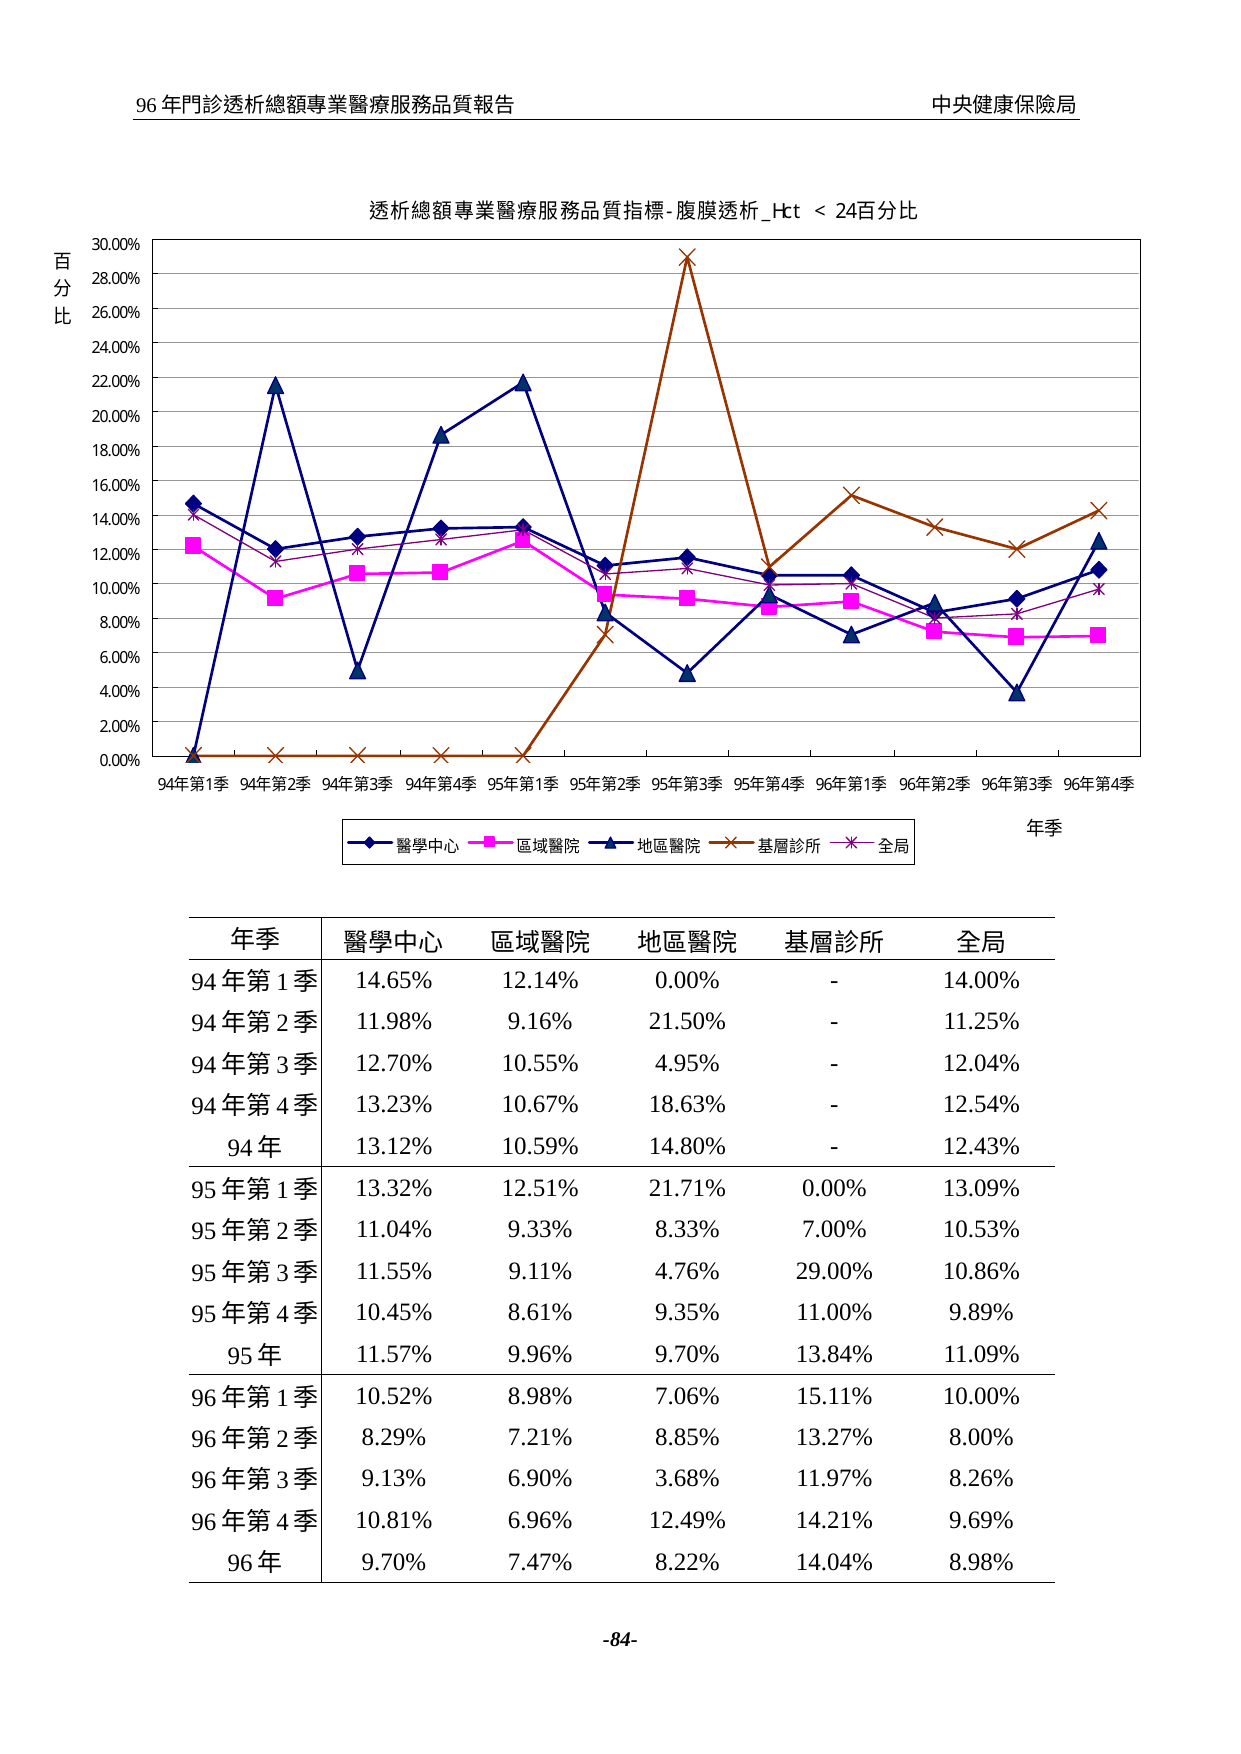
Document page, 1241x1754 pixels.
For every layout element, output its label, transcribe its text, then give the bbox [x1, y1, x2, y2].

table_cell 9.13% [322, 1457, 466, 1499]
table_cell 8.98% [466, 1375, 613, 1416]
table_cell 12.04% [908, 1042, 1055, 1083]
table_cell 9.11% [466, 1249, 613, 1291]
table_cell 10.55% [466, 1042, 613, 1083]
table_cell - [761, 1042, 908, 1083]
table_cell 94年第2季 [189, 1000, 321, 1042]
table_header 地區醫院 [614, 918, 761, 958]
table_cell 94年第1季 [189, 960, 321, 1000]
table_cell 8.33% [614, 1208, 761, 1249]
table_cell 12.49% [614, 1499, 761, 1540]
table_cell 10.59% [466, 1125, 613, 1166]
table_cell 13.32% [322, 1167, 466, 1208]
table_cell 8.85% [614, 1416, 761, 1457]
table_cell 3.68% [614, 1457, 761, 1499]
table_cell 11.57% [322, 1333, 466, 1374]
table_cell 95年第2季 [189, 1208, 321, 1249]
table_cell 11.97% [761, 1457, 908, 1499]
table_cell 9.70% [614, 1333, 761, 1374]
table_header 全局 [908, 918, 1055, 958]
table_cell 6.96% [466, 1499, 613, 1540]
table_cell 94年 [189, 1125, 321, 1166]
table_cell 8.61% [466, 1291, 613, 1332]
table_cell 96年第4季 [189, 1499, 321, 1540]
table_cell 13.84% [761, 1333, 908, 1374]
table_cell 12.70% [322, 1042, 466, 1083]
table_cell 11.25% [908, 1000, 1055, 1042]
table_cell 96年 [189, 1540, 321, 1582]
table_cell 14.65% [322, 960, 466, 1000]
table_cell 94年第4季 [189, 1083, 321, 1125]
table_cell 7.47% [466, 1540, 613, 1582]
table_cell 14.80% [614, 1125, 761, 1166]
table_cell 18.63% [614, 1083, 761, 1125]
table_cell 9.33% [466, 1208, 613, 1249]
table_cell 11.04% [322, 1208, 466, 1249]
table_cell 14.00% [908, 960, 1055, 1000]
table_cell 95年第4季 [189, 1291, 321, 1332]
table_cell 9.70% [322, 1540, 466, 1582]
table_cell 11.98% [322, 1000, 466, 1042]
table_cell 8.22% [614, 1540, 761, 1582]
table_cell 21.71% [614, 1167, 761, 1208]
table_cell 10.67% [466, 1083, 613, 1125]
table_header 醫學中心 [322, 918, 466, 958]
table_cell 10.00% [908, 1375, 1055, 1416]
table_cell 9.96% [466, 1333, 613, 1374]
table_cell - [761, 1000, 908, 1042]
table_cell 8.26% [908, 1457, 1055, 1499]
table_cell 14.04% [761, 1540, 908, 1582]
table_cell 12.14% [466, 960, 613, 1000]
table_cell 9.69% [908, 1499, 1055, 1540]
table_cell 11.00% [761, 1291, 908, 1332]
table_cell 4.95% [614, 1042, 761, 1083]
table_cell 10.45% [322, 1291, 466, 1332]
table_cell 95年第1季 [189, 1167, 321, 1208]
table_cell 0.00% [761, 1167, 908, 1208]
table_header 年季 [189, 918, 321, 958]
table_cell 6.90% [466, 1457, 613, 1499]
table_cell 29.00% [761, 1249, 908, 1291]
table_cell 12.51% [466, 1167, 613, 1208]
table_cell 9.89% [908, 1291, 1055, 1332]
table_cell 7.00% [761, 1208, 908, 1249]
table_cell 10.52% [322, 1375, 466, 1416]
table_cell 15.11% [761, 1375, 908, 1416]
table_cell 94年第3季 [189, 1042, 321, 1083]
table_cell - [761, 960, 908, 1000]
table_cell 11.09% [908, 1333, 1055, 1374]
table_cell 12.54% [908, 1083, 1055, 1125]
table_cell 10.53% [908, 1208, 1055, 1249]
table_cell 7.21% [466, 1416, 613, 1457]
table_cell 13.12% [322, 1125, 466, 1166]
table_cell 8.29% [322, 1416, 466, 1457]
table_cell 7.06% [614, 1375, 761, 1416]
table_cell 4.76% [614, 1249, 761, 1291]
table_cell - [761, 1125, 908, 1166]
table_header 區域醫院 [466, 918, 613, 958]
table_cell 11.55% [322, 1249, 466, 1291]
table_cell 10.86% [908, 1249, 1055, 1291]
table_cell 8.98% [908, 1540, 1055, 1582]
table_cell 96年第1季 [189, 1375, 321, 1416]
table_cell 8.00% [908, 1416, 1055, 1457]
table_cell 13.27% [761, 1416, 908, 1457]
table_cell 10.81% [322, 1499, 466, 1540]
table_cell 95年第3季 [189, 1249, 321, 1291]
table_cell 14.21% [761, 1499, 908, 1540]
table_cell 9.35% [614, 1291, 761, 1332]
table_cell 9.16% [466, 1000, 613, 1042]
table_cell 13.23% [322, 1083, 466, 1125]
table_cell - [761, 1083, 908, 1125]
table_cell 21.50% [614, 1000, 761, 1042]
table_cell 95年 [189, 1333, 321, 1374]
table_cell 0.00% [614, 960, 761, 1000]
table_cell 12.43% [908, 1125, 1055, 1166]
table_cell 96年第3季 [189, 1457, 321, 1499]
table_header 基層診所 [761, 918, 908, 958]
table_cell 96年第2季 [189, 1416, 321, 1457]
table_cell 13.09% [908, 1167, 1055, 1208]
